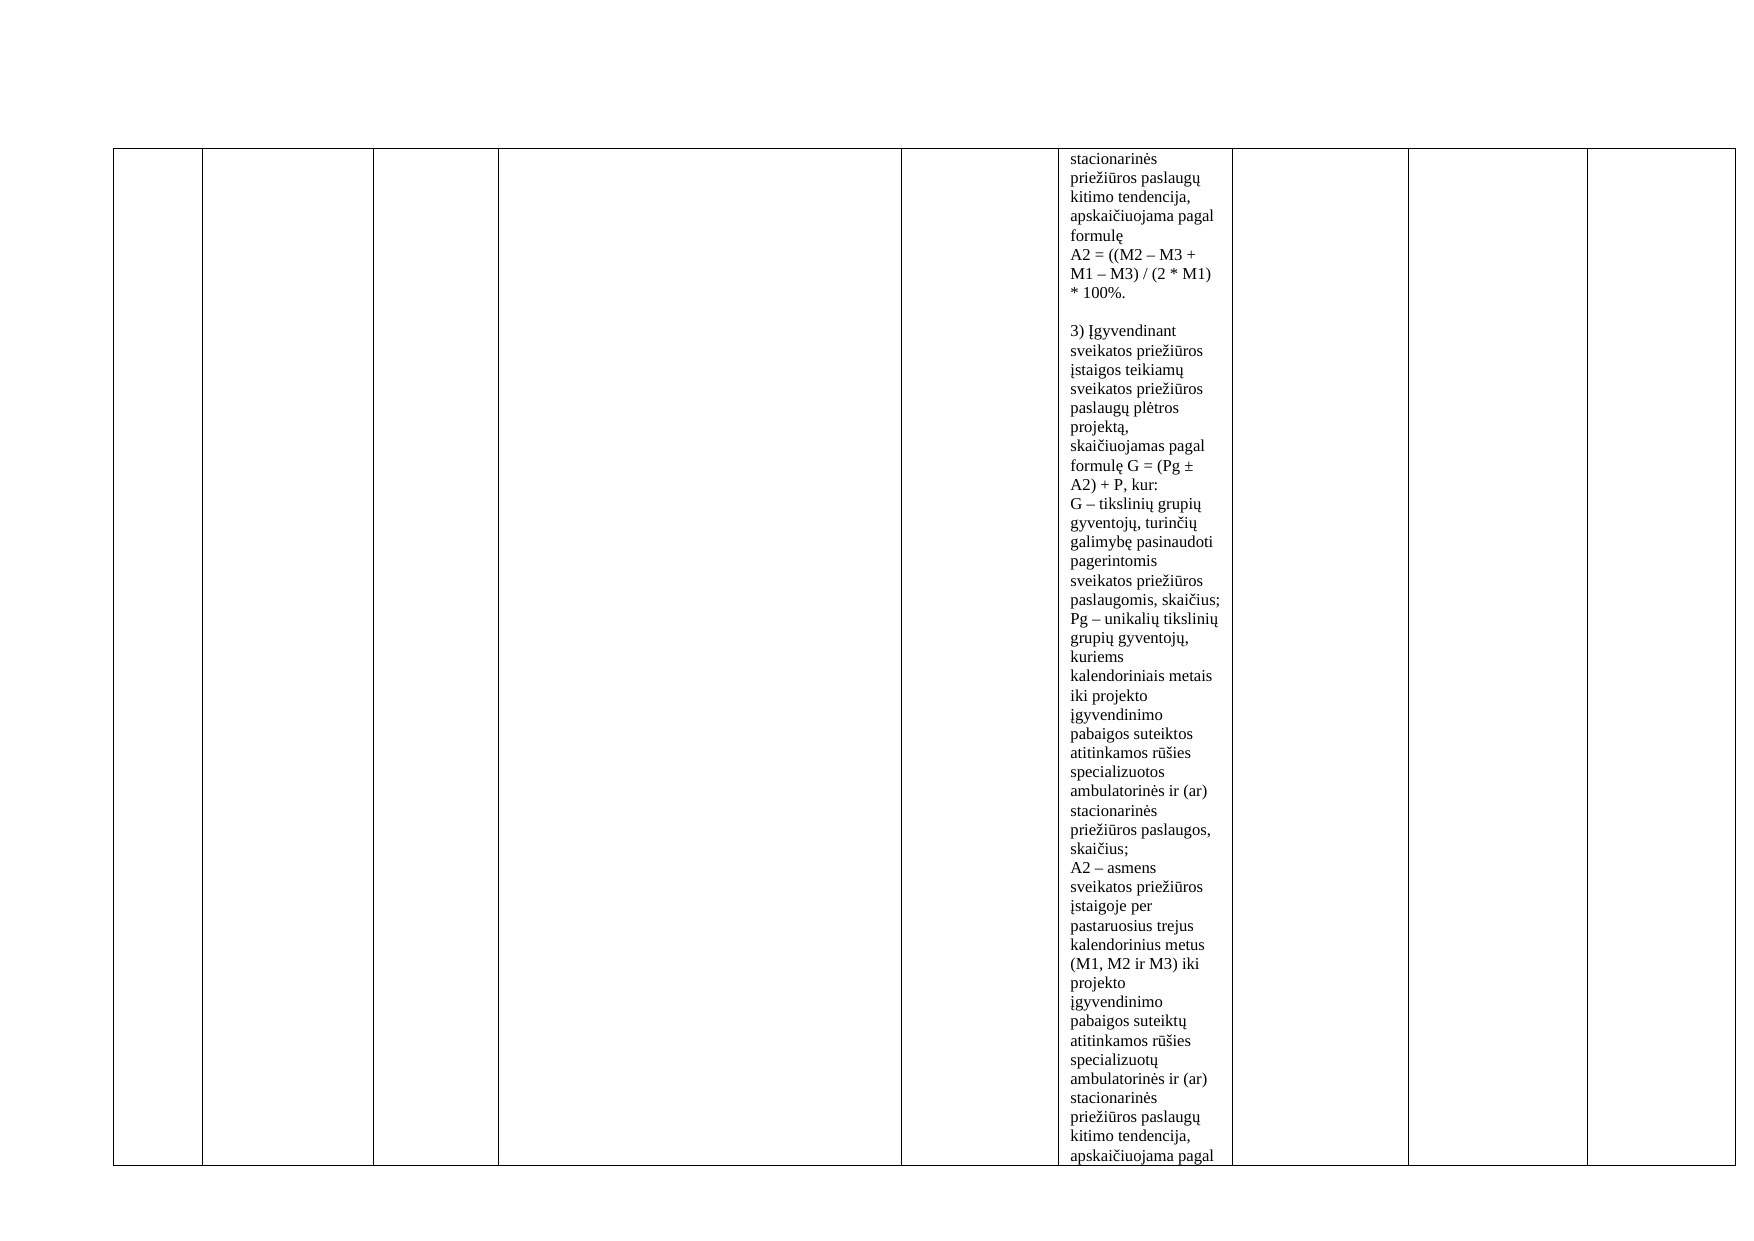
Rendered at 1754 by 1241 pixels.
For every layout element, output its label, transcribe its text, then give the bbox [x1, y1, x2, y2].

table_cell [1588, 149, 1735, 1164]
table_cell [203, 149, 373, 1164]
table_cell [374, 149, 498, 1164]
table_cell [499, 149, 901, 1164]
table_cell [114, 149, 202, 1164]
table_cell [902, 149, 1058, 1164]
table_cell stacionarinės priežiūros paslaugų kitimo tendencija, apskaičiuojama pagal formulę A2 = ((M2 – M3 + M1 – M3) / (2 * M1) * 100%. 3) Įgyvendinant sveikatos priežiūros įstaigos teikiamų sveikatos priežiūros paslaugų plėtros projektą, skaičiuojamas pagal formulę G = (Pg ± A2) + P, kur: G – tikslinių grupių gyventojų, turinčių galimybę pasinaudoti pagerintomis sveikatos priežiūros paslaugomis, skaičius; Pg – unikalių tikslinių grupių gyventojų, kuriems kalendoriniais metais iki projekto įgyvendinimo pabaigos suteiktos atitinkamos rūšies specializuotos ambulatorinės ir (ar) stacionarinės priežiūros paslaugos, skaičius; A2 – asmens sveikatos priežiūros įstaigoje per pastaruosius trejus kalendorinius metus (M1, M2 ir M3) iki projekto įgyvendinimo pabaigos suteiktų atitinkamos rūšies specializuotų ambulatorinės ir (ar) stacionarinės priežiūros paslaugų kitimo tendencija, apskaičiuojama pagal [1059, 149, 1232, 1164]
table_cell [1233, 149, 1408, 1164]
table_cell [1409, 149, 1587, 1164]
